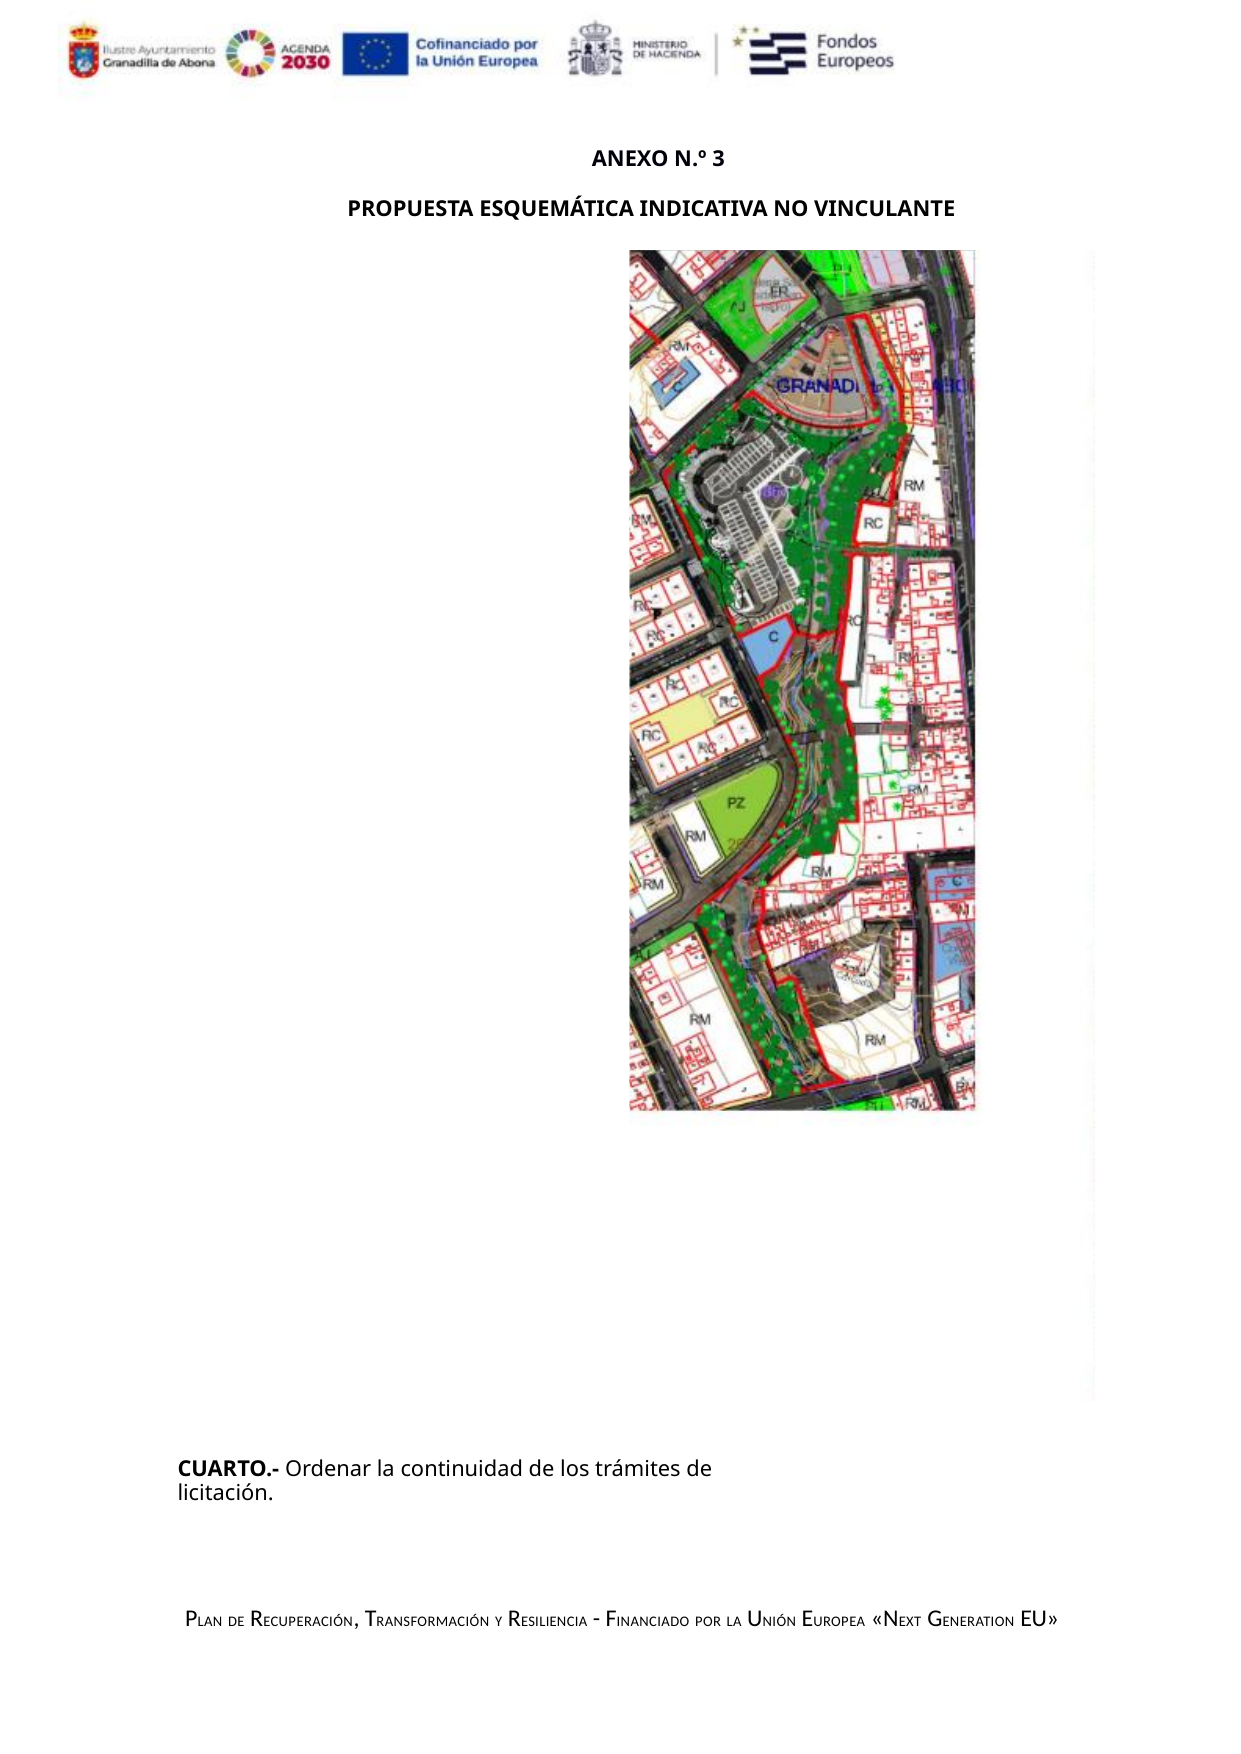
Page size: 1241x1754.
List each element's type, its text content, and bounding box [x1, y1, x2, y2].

text PROPUESTA ESQUEMÁTICA INDICATIVA NO VINCULANTE [347, 197, 993, 221]
text ANEXO N.º 3 [592, 146, 743, 171]
text PLAN DE RECUPERACIÓN, TRANSFORMACIÓN Y RESILIENCIA - FINANCIADO POR LA UNIÓN EUROPEA «NEXT GENERATION EU» [185, 1604, 1083, 1632]
text CUARTO.- Ordenar la continuidad de los trámites de licitación. [177, 1456, 811, 1505]
